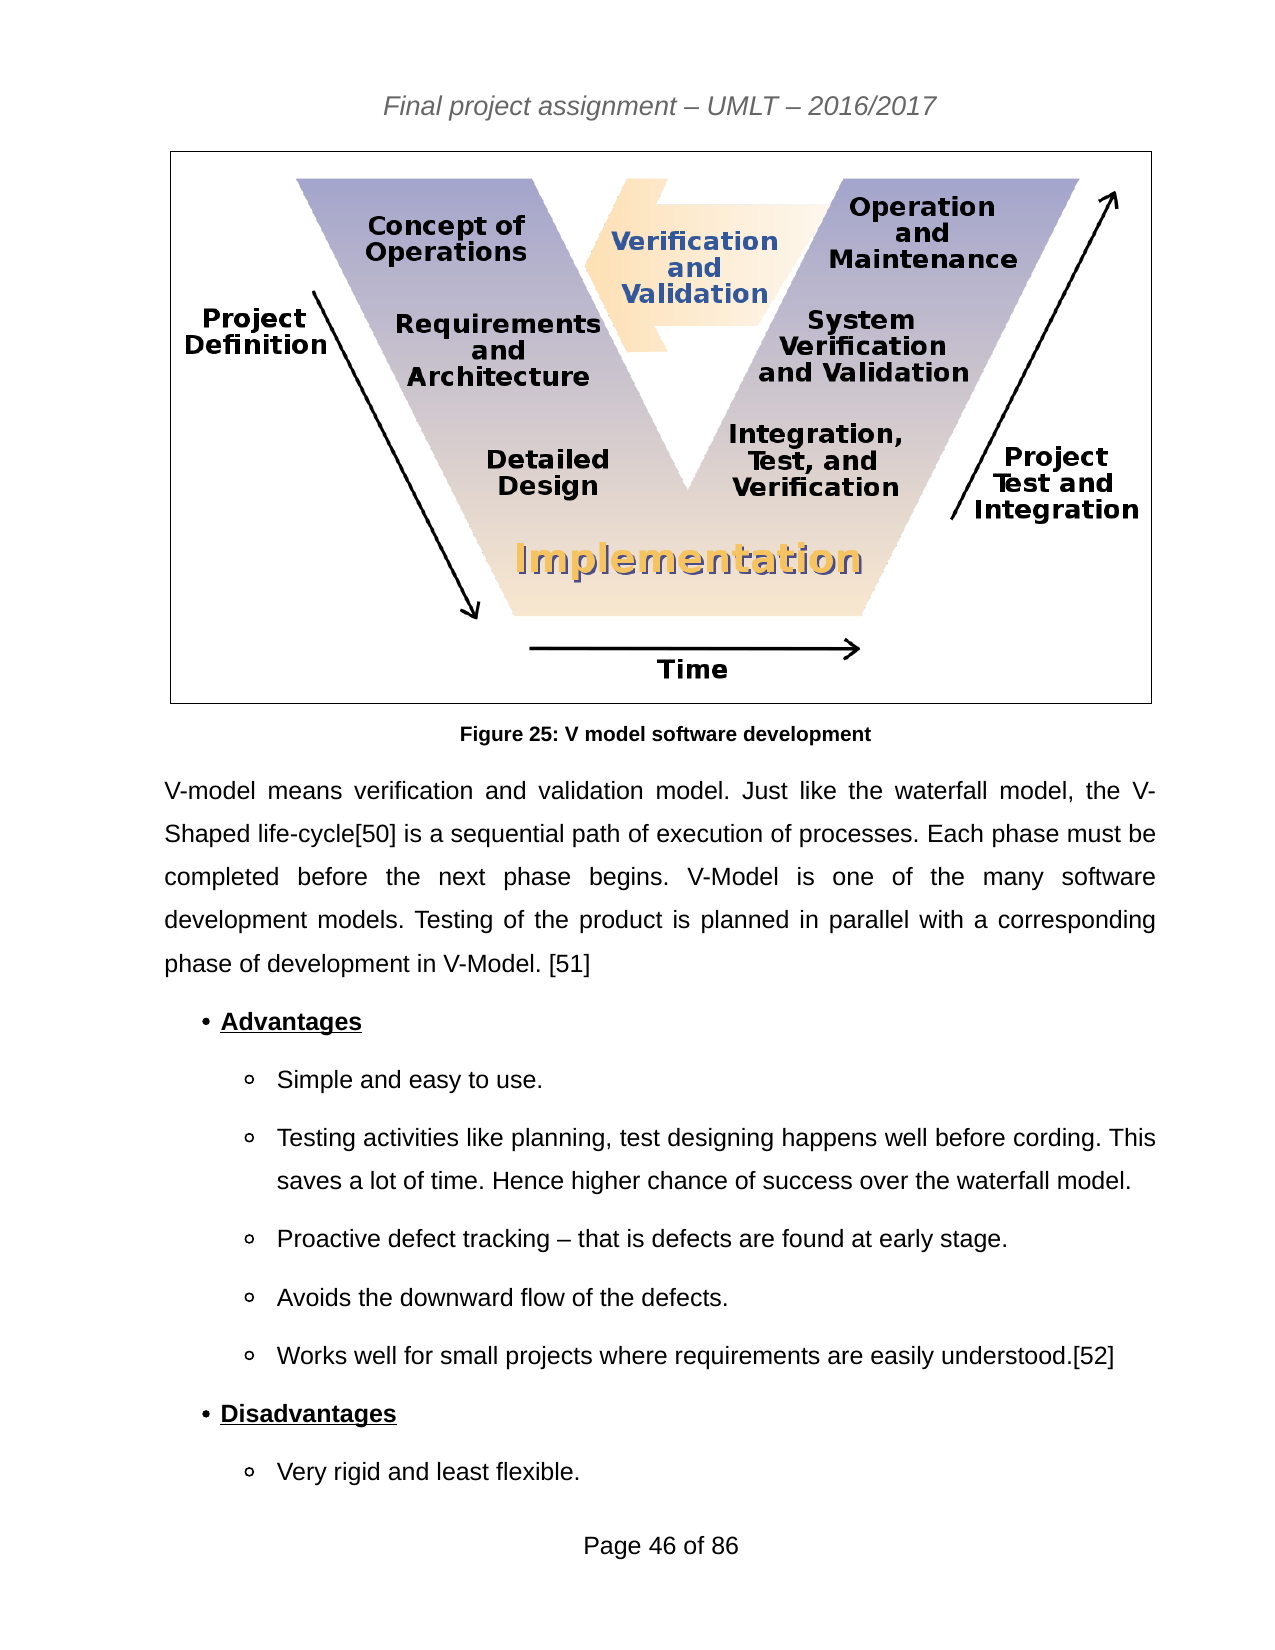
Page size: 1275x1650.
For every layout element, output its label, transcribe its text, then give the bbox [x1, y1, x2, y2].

list Disadvantages [202, 1399, 1158, 1428]
list Works well for small projects where requirements are easily understood.[52] [239, 1341, 1158, 1370]
list Advantages [202, 1007, 1158, 1036]
list Testing activities like planning, test designing happens well before cording. This saves a lot of time. Hence higher chance of success over the waterfall model. [239, 1123, 1158, 1195]
picture [173, 154, 1149, 701]
list Proactive defect tracking – that is defects are found at early stage. [239, 1224, 1158, 1253]
list Very rigid and least flexible. [239, 1457, 1158, 1486]
list Avoids the downward flow of the defects. [239, 1283, 1158, 1312]
text Figure 25: V model software development [164, 701, 1158, 747]
text V-model means verification and validation model. Just like the waterfall model, the V-Shaped life-cycle[50] is a sequential path of execution of processes. Each phase must be completed before the next phase begins. V-Model is one of the many software development models. Testing of the product is planned in parallel with a corresponding phase of development in V-Model. [51] [164, 776, 1158, 977]
list Simple and easy to use. [239, 1065, 1158, 1094]
